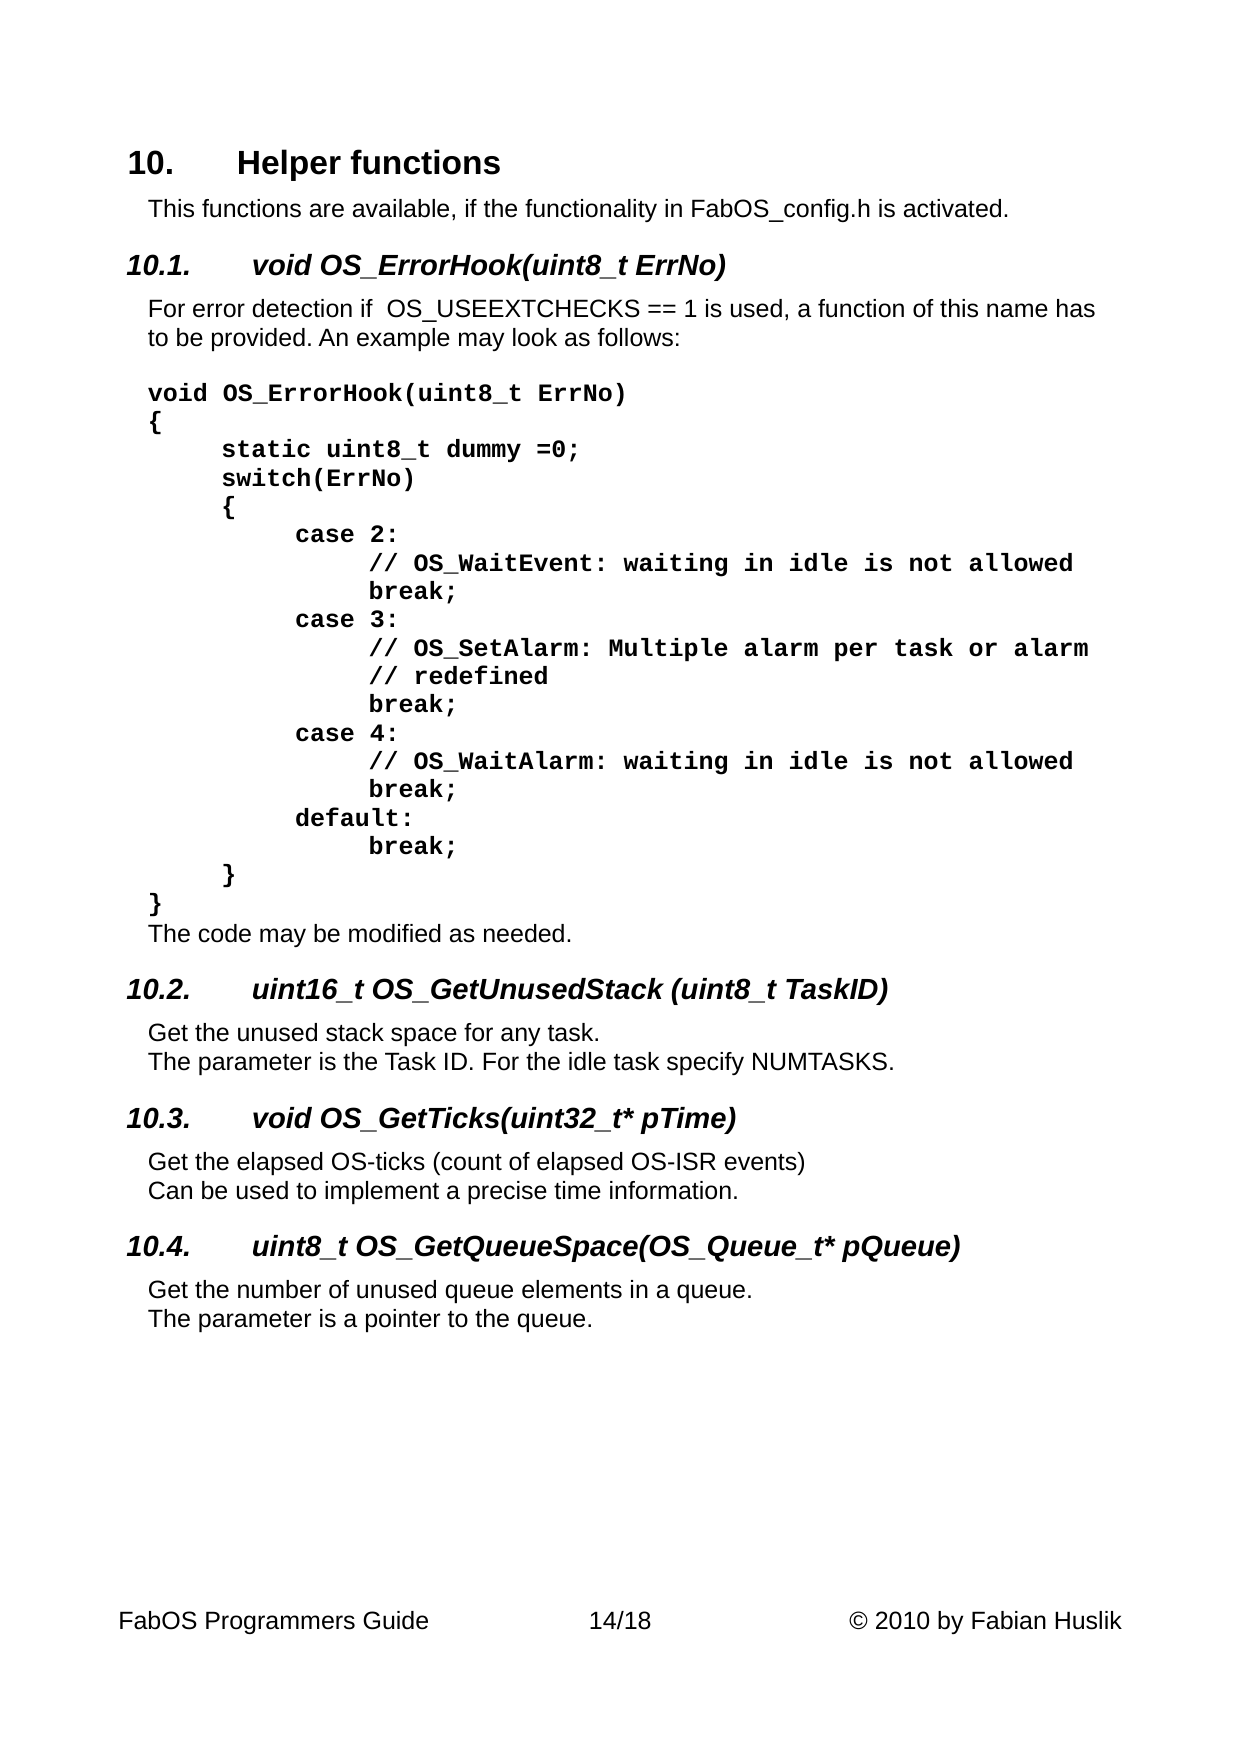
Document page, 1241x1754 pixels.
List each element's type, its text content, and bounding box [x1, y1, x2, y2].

text case 2: [148, 522, 1122, 550]
text The parameter is a pointer to the queue. [148, 1304, 1122, 1333]
text break; [148, 834, 1122, 862]
subtitle Helper functions [118, 143, 1122, 182]
text Can be used to implement a precise time information. [148, 1176, 1122, 1204]
text // OS_WaitAlarm: waiting in idle is not allowed [148, 749, 1122, 777]
text Get the unused stack space for any task. [148, 1018, 1122, 1047]
subtitle uint16_t OS_GetUnusedStack (uint8_t TaskID) [118, 972, 1122, 1006]
text break; [148, 692, 1122, 720]
text // OS_SetAlarm: Multiple alarm per task or alarm // redefined [148, 635, 1122, 692]
text break; [148, 777, 1122, 805]
text void OS_ErrorHook(uint8_t ErrNo) [148, 380, 1122, 409]
text break; [148, 579, 1122, 607]
subtitle void OS_ErrorHook(uint8_t ErrNo) [118, 248, 1122, 282]
text default: [148, 805, 1122, 834]
subtitle void OS_GetTicks(uint32_t* pTime) [118, 1101, 1122, 1134]
subtitle uint8_t OS_GetQueueSpace(OS_Queue_t* pQueue) [118, 1229, 1122, 1263]
text switch(ErrNo) [148, 465, 1122, 494]
text } [148, 862, 1122, 890]
text } [148, 890, 1122, 919]
text This functions are available, if the functionality in FabOS_config.h is activated. [148, 194, 1122, 223]
text // OS_WaitEvent: waiting in idle is not allowed [148, 550, 1122, 579]
text static uint8_t dummy =0; [148, 437, 1122, 465]
text For error detection if OS_USEEXTCHECKS == 1 is used, a function of this name has to be provided. An example may look as follows: [148, 294, 1122, 352]
text The code may be modified as needed. [148, 919, 1122, 947]
text { [148, 409, 1122, 437]
text Get the number of unused queue elements in a queue. [148, 1276, 1122, 1304]
text case 4: [148, 720, 1122, 749]
text Get the elapsed OS-ticks (count of elapsed OS-ISR events) [148, 1147, 1122, 1176]
text case 3: [148, 607, 1122, 635]
text The parameter is the Task ID. For the idle task specify NUMTASKS. [148, 1047, 1122, 1076]
text { [148, 494, 1122, 522]
